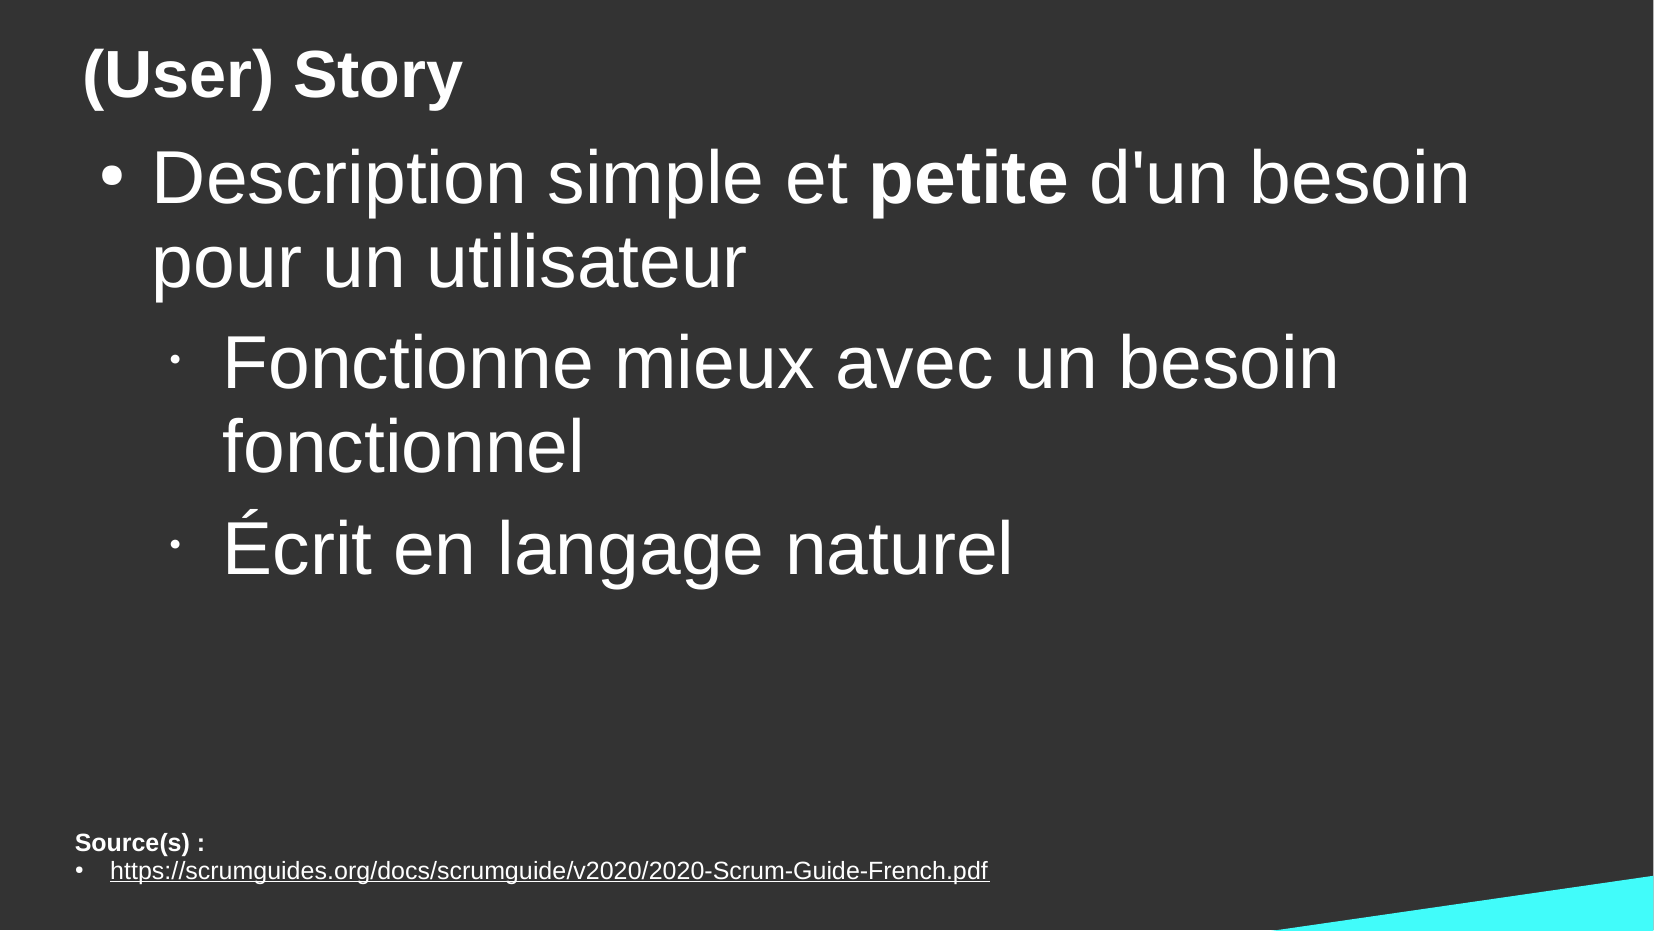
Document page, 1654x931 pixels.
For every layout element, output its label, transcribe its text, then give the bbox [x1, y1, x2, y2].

text_box [1270, 875, 1654, 931]
title (User) Story [82, 37, 1571, 122]
list Description simple et petite d'un besoin pour un utilisateur Fonctionne mieux avec un besoin fonctionnel Écrit en langage naturel [80, 135, 1620, 777]
text_box Source(s) : https://scrumguides.org/docs/scrumguide/v2020/2020-Scrum-Guide-French.pdf [60, 821, 1546, 921]
